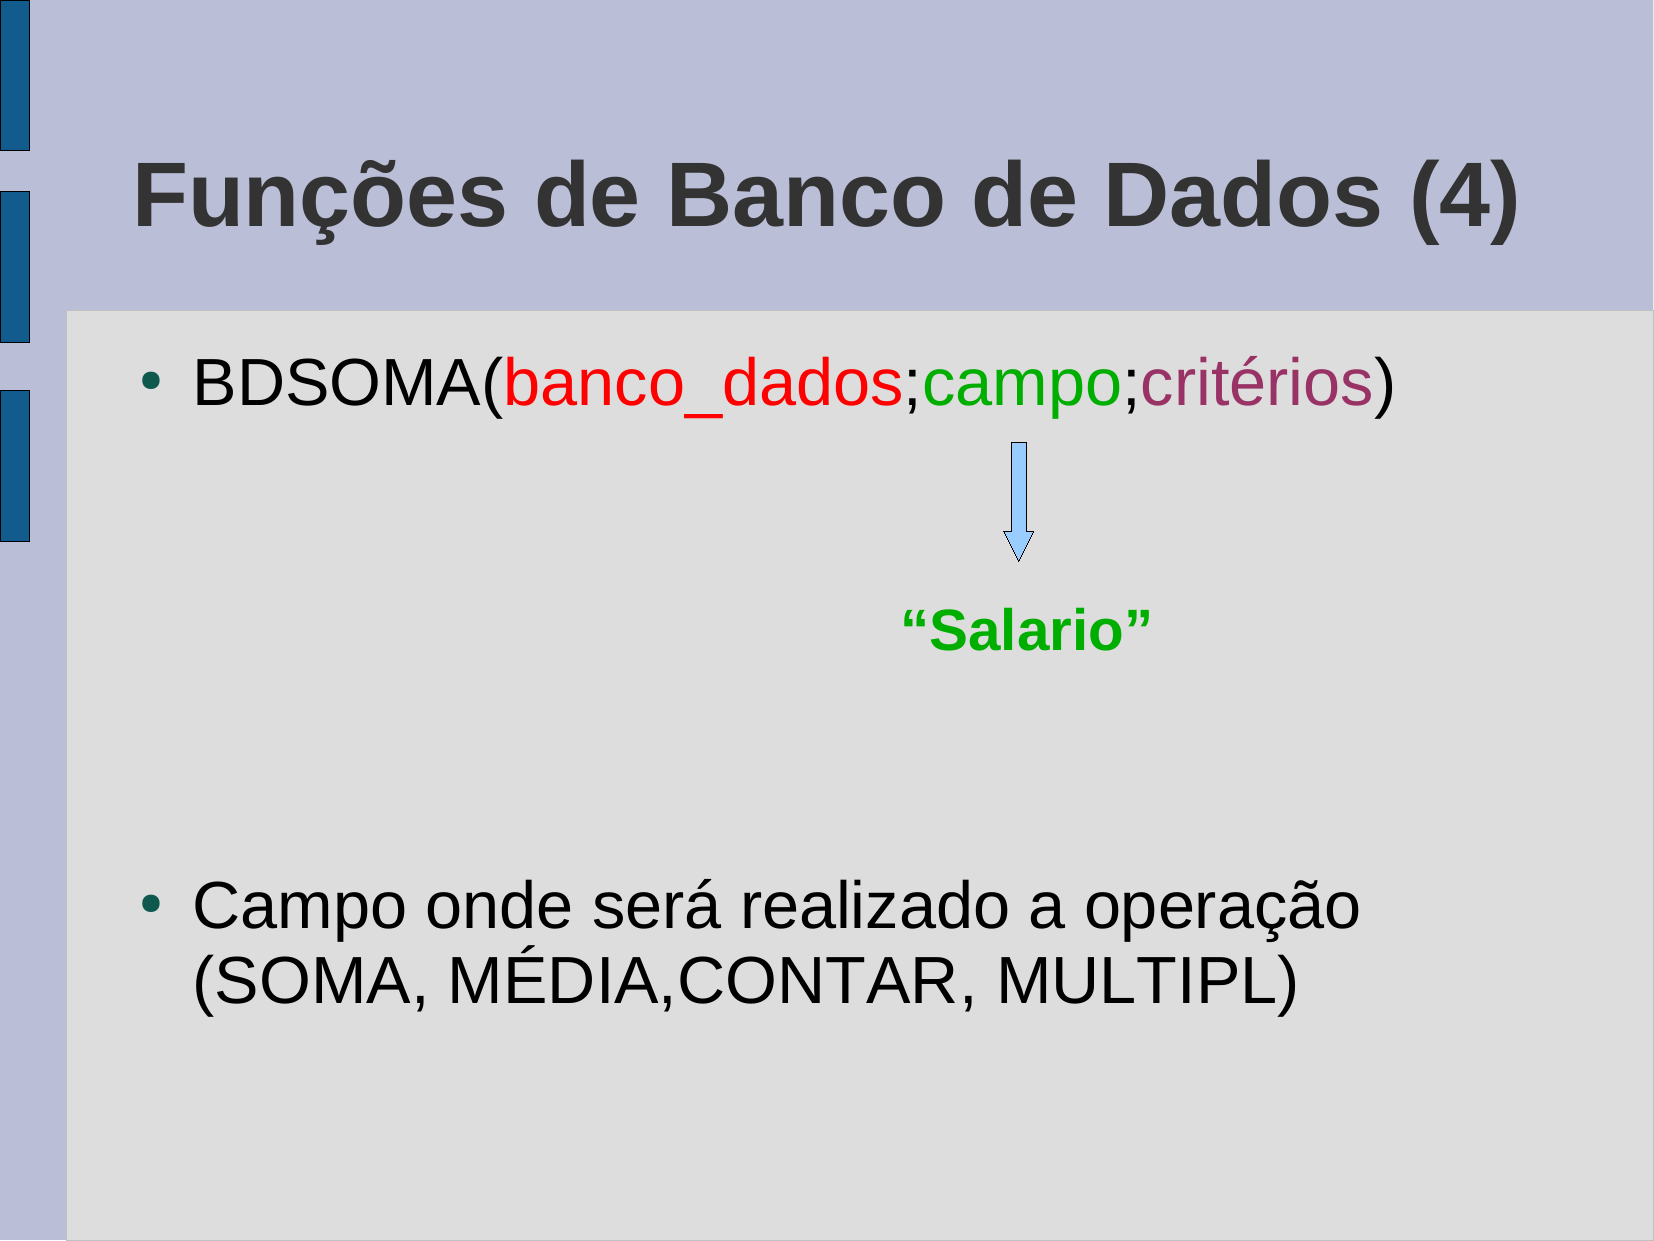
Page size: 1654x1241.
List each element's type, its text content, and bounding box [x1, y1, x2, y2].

text_box [1003, 442, 1034, 562]
list BDSOMA(banco_dados;campo;critérios) Campo onde será realizado a operação (SOMA, MÉDIA,CONTAR, MULTIPL) [121, 344, 1534, 1112]
text_box “Salario” [885, 590, 1506, 672]
title Funções de Banco de Dados (4) [121, 98, 1534, 291]
